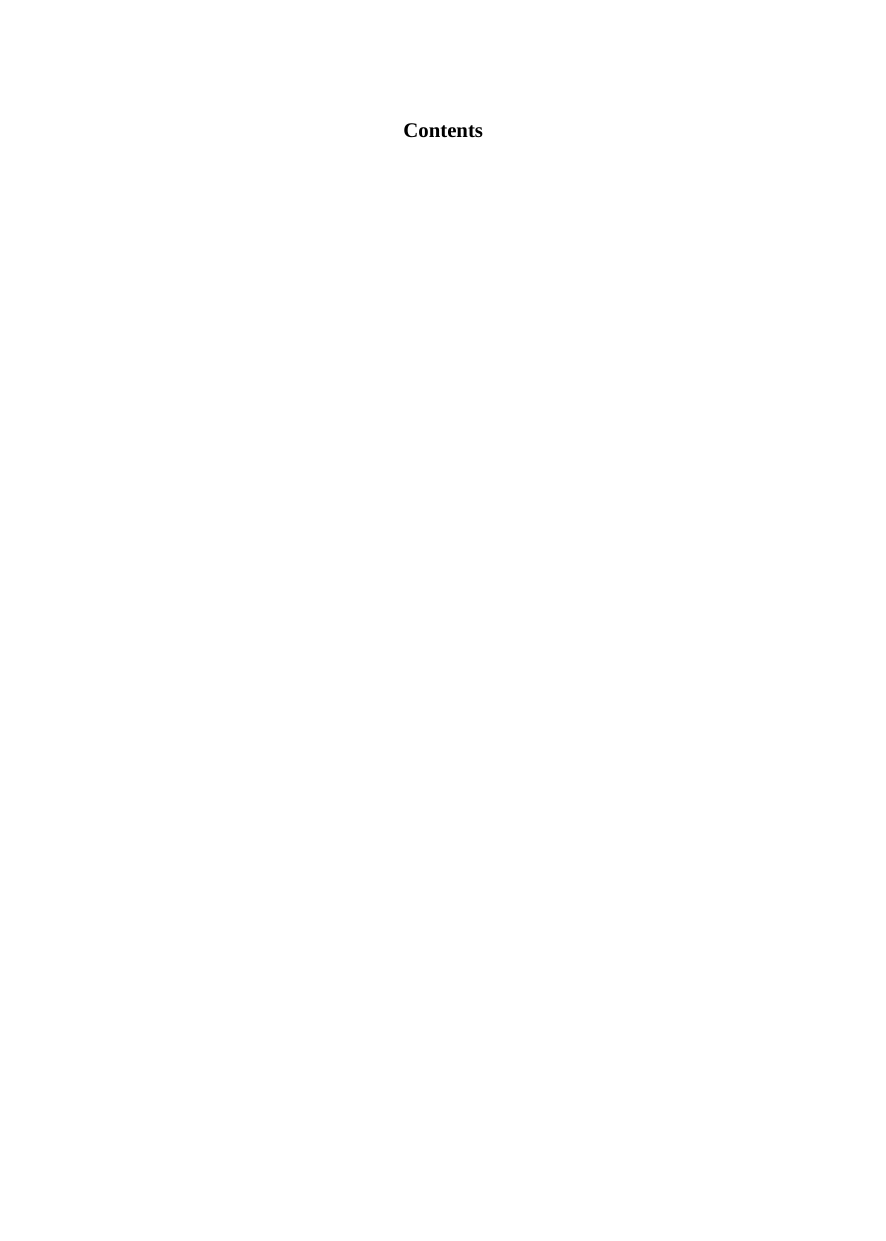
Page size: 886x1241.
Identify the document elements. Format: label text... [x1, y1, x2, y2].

text Contents [118, 118, 768, 142]
